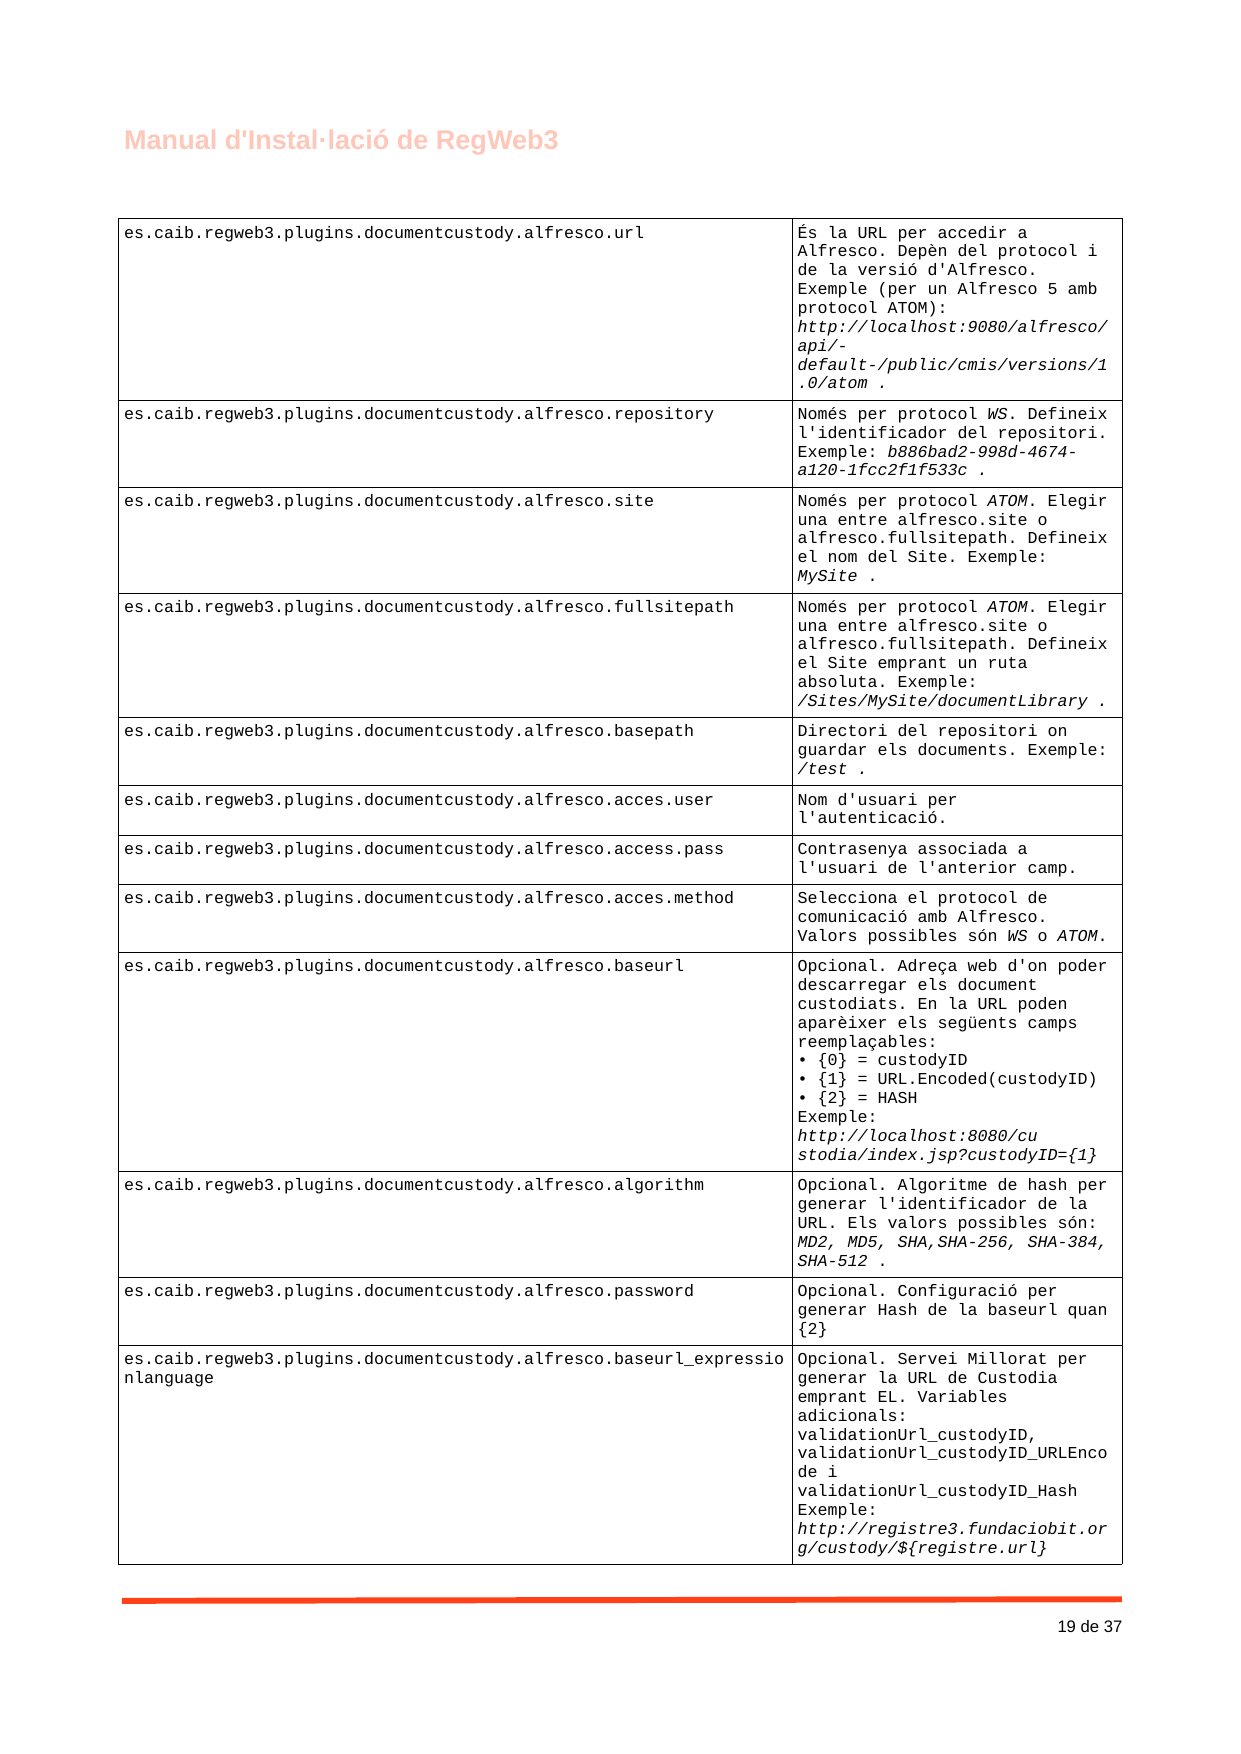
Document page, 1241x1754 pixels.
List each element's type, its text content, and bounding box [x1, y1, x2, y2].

table_cell es.caib.regweb3.plugins.documentcustody.alfresco.acces.method [119, 885, 792, 952]
table_cell es.caib.regweb3.plugins.documentcustody.alfresco.url [119, 219, 792, 399]
table_cell Només per protocol ATOM. Elegir una entre alfresco.site o alfresco.fullsitepath. Defineix el nom del Site. Exemple: MySite . [793, 488, 1122, 592]
table_cell Només per protocol WS. Defineix l'identificador del repositori. Exemple: b886bad2-998d-4674-a120-1fcc2f1f533c . [793, 401, 1122, 487]
table_cell És la URL per accedir a Alfresco. Depèn del protocol i de la versió d'Alfresco. Exemple (per un Alfresco 5 amb protocol ATOM): http://localhost:9080/alfresco/api/- default-/public/cmis/versions/1.0/atom . [793, 219, 1122, 399]
table_cell es.caib.regweb3.plugins.documentcustody.alfresco.basepath [119, 718, 792, 785]
table_cell es.caib.regweb3.plugins.documentcustody.alfresco.baseurl_expressionlanguage [119, 1346, 792, 1564]
table_cell Només per protocol ATOM. Elegir una entre alfresco.site o alfresco.fullsitepath. Defineix el Site emprant un ruta absoluta. Exemple: /Sites/MySite/documentLibrary . [793, 594, 1122, 717]
table_cell Opcional. Adreça web d'on poder descarregar els document custodiats. En la URL poden aparèixer els següents camps reemplaçables: • {0} = custodyID • {1} = URL.Encoded(custodyID) • {2} = HASH Exemple: http://localhost:8080/cu stodia/index.jsp?custodyID={1} [793, 953, 1122, 1171]
table_cell es.caib.regweb3.plugins.documentcustody.alfresco.site [119, 488, 792, 592]
table_cell Opcional. Algoritme de hash per generar l'identificador de la URL. Els valors possibles són: MD2, MD5, SHA,SHA-256, SHA-384, SHA-512 . [793, 1172, 1122, 1277]
table_cell es.caib.regweb3.plugins.documentcustody.alfresco.algorithm [119, 1172, 792, 1277]
table_cell Selecciona el protocol de comunicació amb Alfresco. Valors possibles són WS o ATOM. [793, 885, 1122, 952]
table_cell es.caib.regweb3.plugins.documentcustody.alfresco.acces.user [119, 786, 792, 834]
table_cell Directori del repositori on guardar els documents. Exemple: /test . [793, 718, 1122, 785]
table_cell es.caib.regweb3.plugins.documentcustody.alfresco.password [119, 1278, 792, 1345]
table_cell es.caib.regweb3.plugins.documentcustody.alfresco.baseurl [119, 953, 792, 1171]
table_cell Nom d'usuari per l'autenticació. [793, 786, 1122, 834]
table_cell Opcional. Configuració per generar Hash de la baseurl quan {2} [793, 1278, 1122, 1345]
table_cell Contrasenya associada a l'usuari de l'anterior camp. [793, 836, 1122, 884]
table_cell es.caib.regweb3.plugins.documentcustody.alfresco.access.pass [119, 836, 792, 884]
table_cell es.caib.regweb3.plugins.documentcustody.alfresco.repository [119, 401, 792, 487]
table_cell es.caib.regweb3.plugins.documentcustody.alfresco.fullsitepath [119, 594, 792, 717]
table_cell Opcional. Servei Millorat per generar la URL de Custodia emprant EL. Variables adicionals: validationUrl_custodyID, validationUrl_custodyID_URLEncode i validationUrl_custodyID_Hash Exemple: http://registre3.fundaciobit.org/custody/${registre.url} [793, 1346, 1122, 1564]
